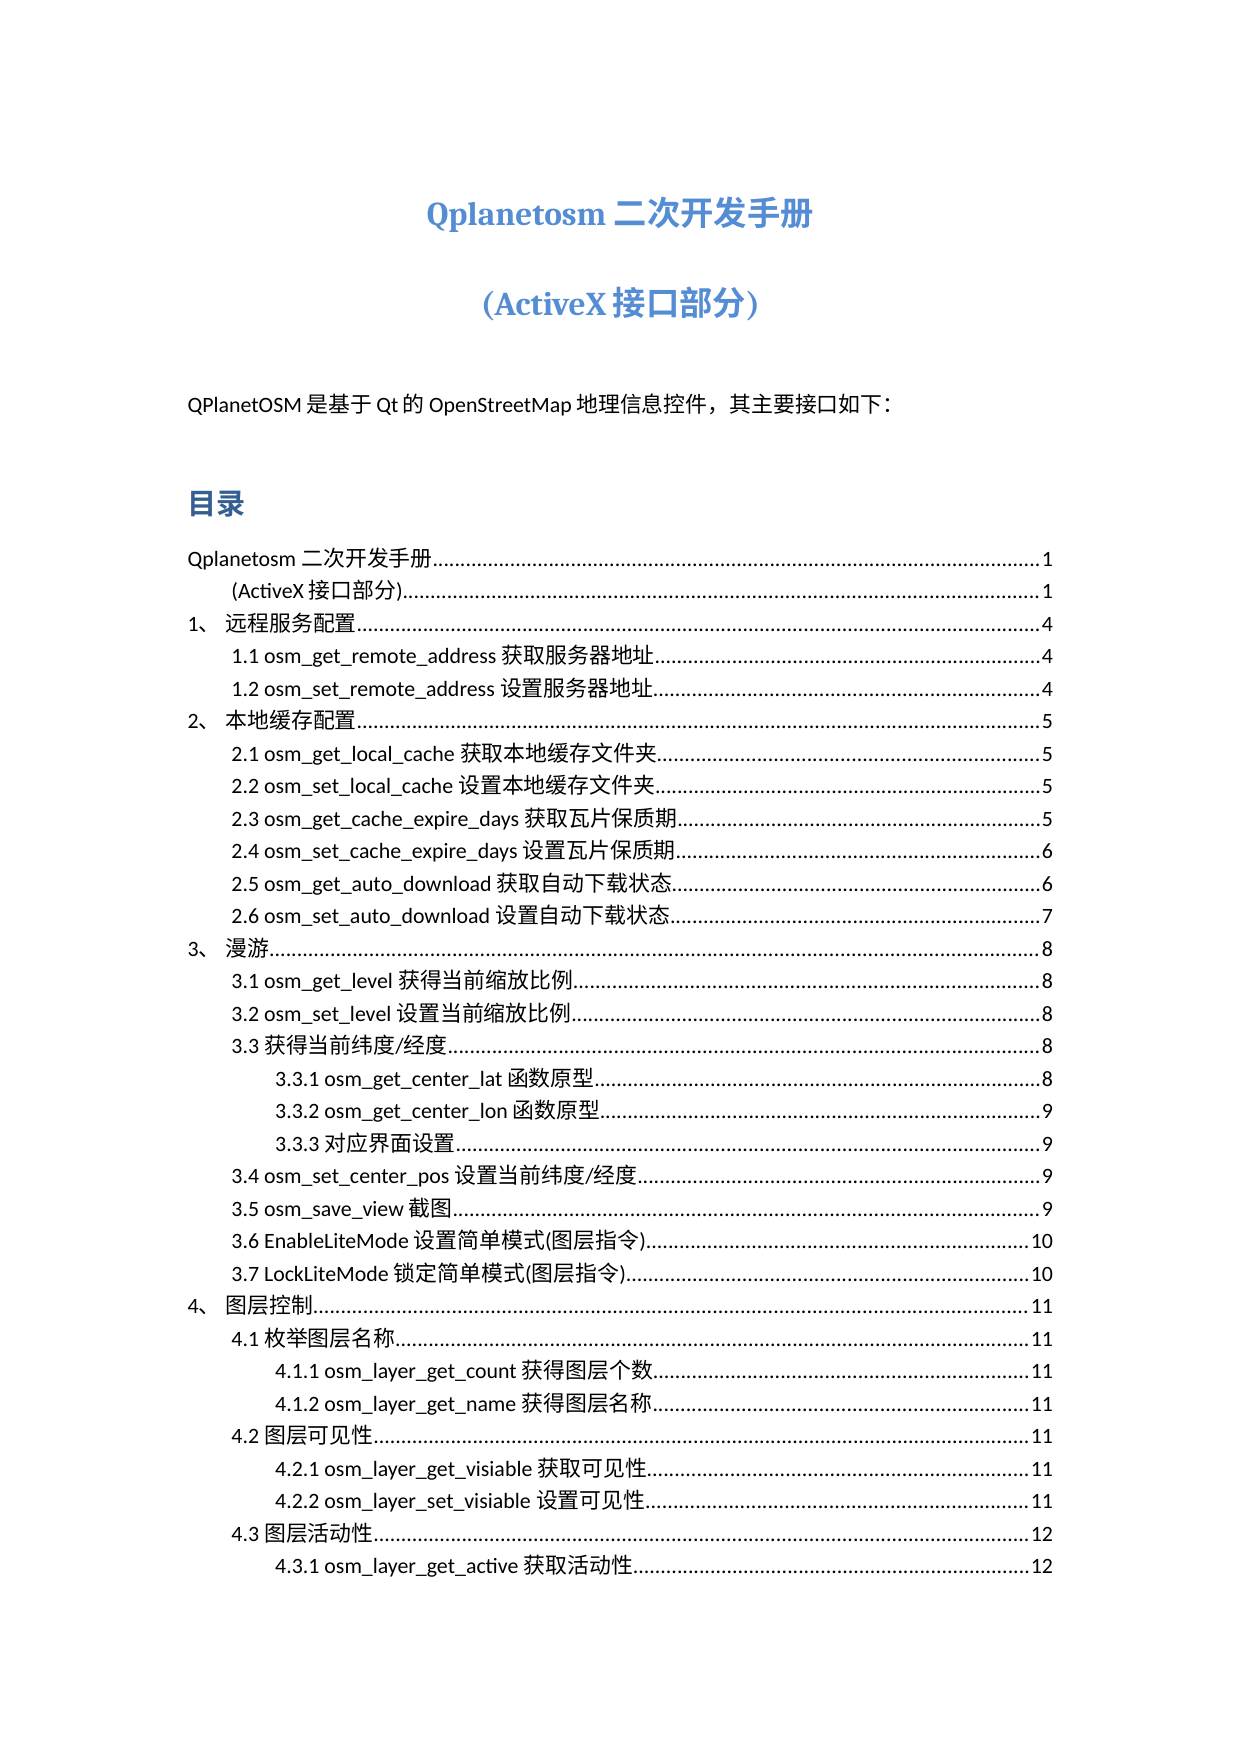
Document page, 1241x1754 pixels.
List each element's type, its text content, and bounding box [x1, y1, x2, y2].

text Qplanetosm 二次开发手册 1 [187, 536, 1053, 569]
text QPlanetOSM是基于Qt的OpenStreetMap地理信息控件，其主要接口如下： [187, 383, 1053, 415]
text 3.2 osm_set_level 设置当前缩放比例 8 [231, 991, 1053, 1024]
text 4、 图层控制 11 [187, 1284, 1053, 1316]
text 4.1.2 osm_layer_get_name 获得图层名称 11 [275, 1381, 1053, 1414]
text 3、 漫游 8 [187, 926, 1053, 959]
text 2、 本地缓存配置 5 [187, 699, 1053, 731]
text 2.4 osm_set_cache_expire_days 设置瓦片保质期 6 [231, 829, 1053, 861]
text 2.5 osm_get_auto_download 获取自动下载状态 6 [231, 861, 1053, 894]
text 3.5 osm_save_view 截图 9 [231, 1186, 1053, 1219]
text (ActiveX接口部分) 1 [231, 569, 1053, 601]
subtitle (ActiveX接口部分) [187, 264, 1053, 329]
text 4.1 枚举图层名称 11 [231, 1316, 1053, 1349]
text 4.2.1 osm_layer_get_visiable 获取可见性 11 [275, 1446, 1053, 1479]
text 2.2 osm_set_local_cache 设置本地缓存文件夹 5 [231, 764, 1053, 796]
text 4.1.1 osm_layer_get_count 获得图层个数 11 [275, 1349, 1053, 1381]
text 3.7 LockLiteMode 锁定简单模式(图层指令) 10 [231, 1251, 1053, 1284]
text 3.3.2 osm_get_center_lon函数原型 9 [275, 1089, 1053, 1121]
text 4.3 图层活动性 12 [231, 1511, 1053, 1544]
subtitle 目录 [187, 465, 1053, 530]
text 3.4 osm_set_center_pos设置当前纬度/经度 9 [231, 1154, 1053, 1186]
text 3.3 获得当前纬度/经度 8 [231, 1024, 1053, 1056]
text 2.1 osm_get_local_cache 获取本地缓存文件夹 5 [231, 731, 1053, 764]
text 3.3.1 osm_get_center_lat函数原型 8 [275, 1056, 1053, 1089]
text 3.1 osm_get_level 获得当前缩放比例 8 [231, 959, 1053, 991]
text 3.3.3 对应界面设置 9 [275, 1121, 1053, 1154]
text 1、 远程服务配置 4 [187, 601, 1053, 634]
text 3.6 EnableLiteMode 设置简单模式(图层指令) 10 [231, 1219, 1053, 1251]
title Qplanetosm 二次开发手册 [187, 174, 1053, 239]
text 1.1 osm_get_remote_address 获取服务器地址 4 [231, 634, 1053, 666]
text 2.3 osm_get_cache_expire_days 获取瓦片保质期 5 [231, 796, 1053, 829]
text 2.6 osm_set_auto_download 设置自动下载状态 7 [231, 894, 1053, 926]
text 4.2.2 osm_layer_set_visiable 设置可见性 11 [275, 1479, 1053, 1511]
text 4.3.1 osm_layer_get_active 获取活动性 12 [275, 1544, 1053, 1576]
text 4.2 图层可见性 11 [231, 1414, 1053, 1446]
text 1.2 osm_set_remote_address 设置服务器地址 4 [231, 666, 1053, 699]
